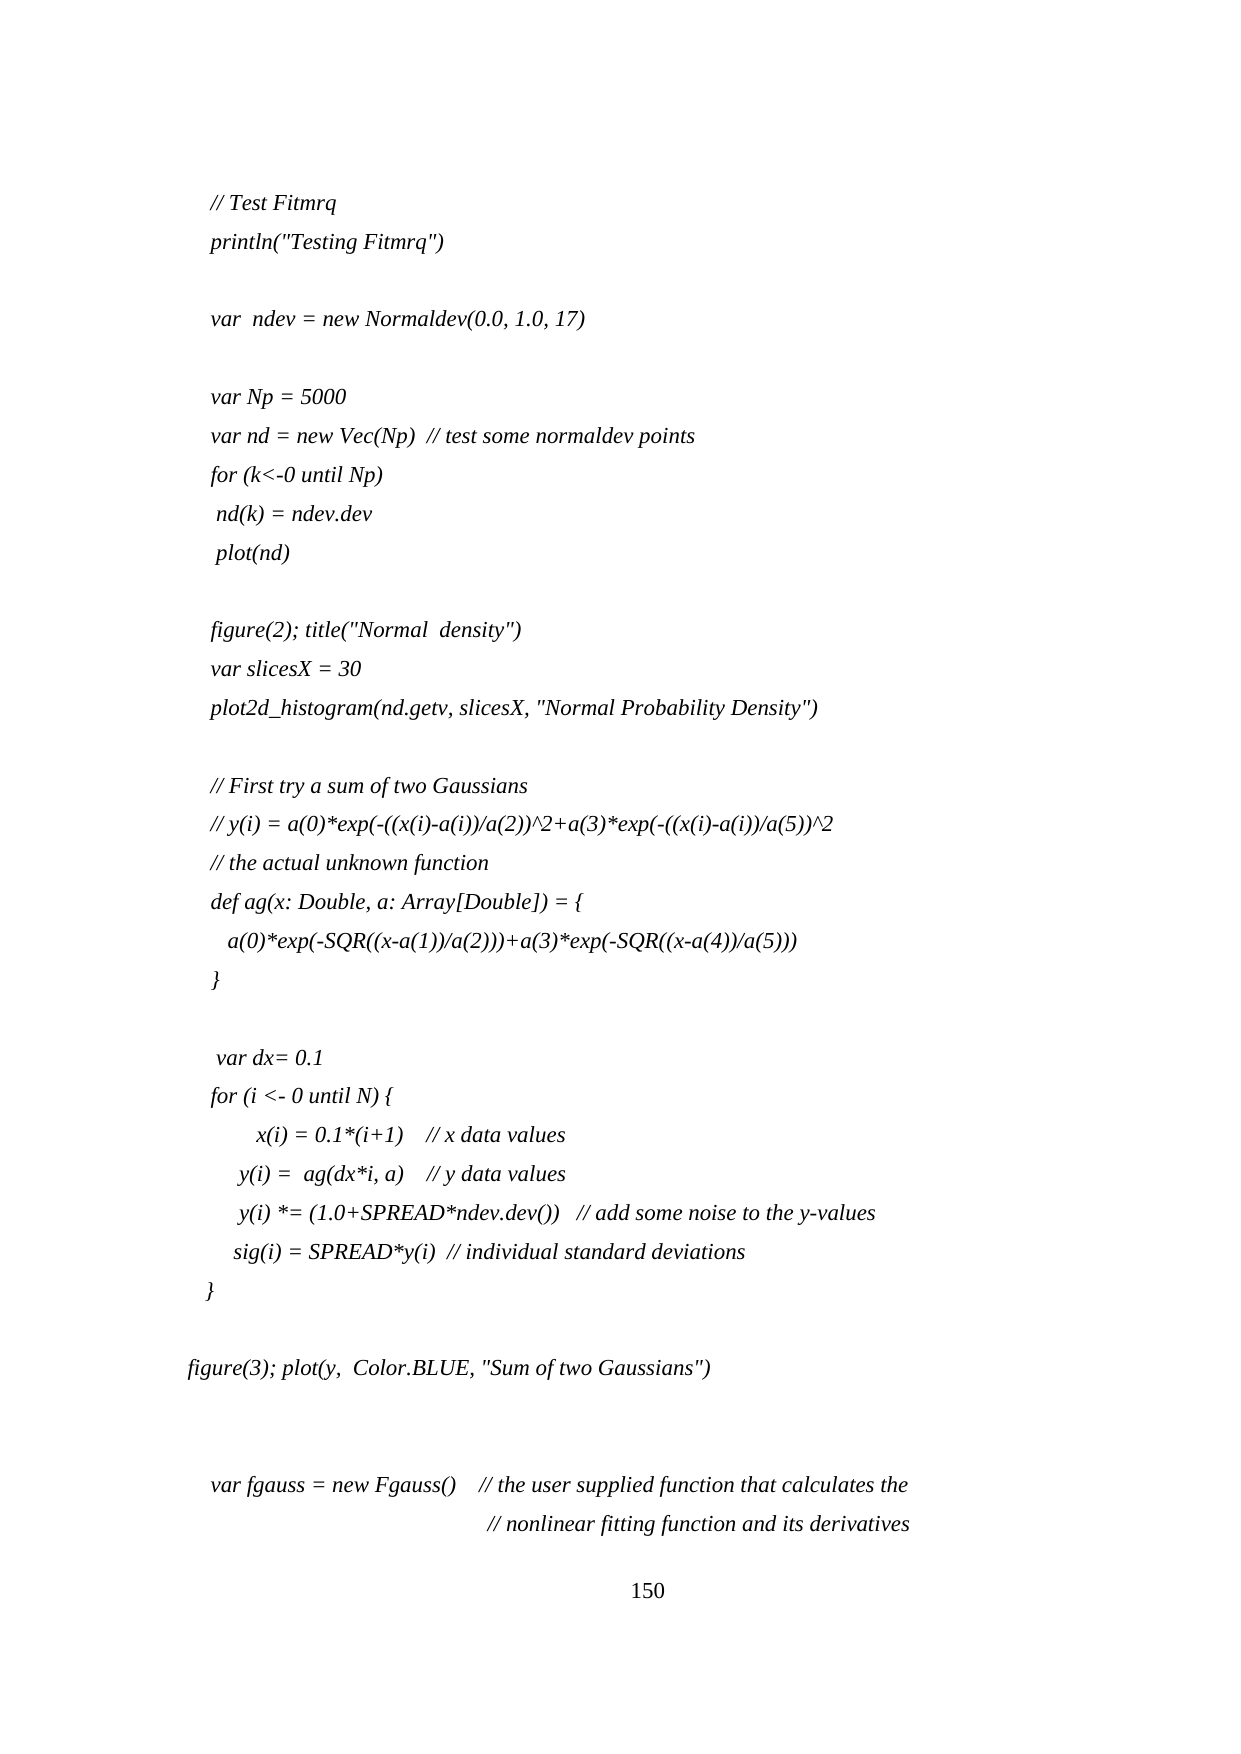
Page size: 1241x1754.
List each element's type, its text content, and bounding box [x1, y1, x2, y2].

text // nonlinear fitting function and its derivatives [187, 1510, 1108, 1536]
text // the actual unknown function [187, 849, 1108, 876]
text figure(2); title("Normal density") [187, 616, 1108, 643]
text var Np = 5000 [187, 383, 1108, 409]
text println("Testing Fitmrq") [187, 228, 1108, 254]
text } [187, 966, 1108, 992]
text figure(3); plot(y, Color.BLUE, "Sum of two Gaussians") [187, 1354, 1108, 1381]
text a(0)*exp(-SQR((x-a(1))/a(2)))+a(3)*exp(-SQR((x-a(4))/a(5))) [187, 927, 1108, 953]
text for (k<-0 until Np) [187, 461, 1108, 487]
text y(i) = ag(dx*i, a) // y data values [187, 1160, 1108, 1187]
text def ag(x: Double, a: Array[Double]) = { [187, 888, 1108, 914]
text plot2d_histogram(nd.getv, slicesX, "Normal Probability Density") [187, 694, 1108, 720]
text var ndev = new Normaldev(0.0, 1.0, 17) [187, 305, 1108, 332]
text sig(i) = SPREAD*y(i) // individual standard deviations [187, 1238, 1108, 1264]
text var dx= 0.1 [187, 1044, 1108, 1070]
text nd(k) = ndev.dev [187, 500, 1108, 526]
text var fgauss = new Fgauss() // the user supplied function that calculates the [187, 1471, 1108, 1497]
text // y(i) = a(0)*exp(-((x(i)-a(i))/a(2))^2+a(3)*exp(-((x(i)-a(i))/a(5))^2 [187, 811, 1108, 837]
text var nd = new Vec(Np) // test some normaldev points [187, 422, 1108, 448]
text plot(nd) [187, 538, 1108, 565]
text // First try a sum of two Gaussians [187, 772, 1108, 798]
text x(i) = 0.1*(i+1) // x data values [187, 1121, 1108, 1148]
text for (i <- 0 until N) { [187, 1082, 1108, 1109]
text } [187, 1277, 1108, 1303]
text // Test Fitmrq [187, 189, 1108, 215]
text var slicesX = 30 [187, 655, 1108, 681]
text y(i) *= (1.0+SPREAD*ndev.dev()) // add some noise to the y-values [187, 1199, 1108, 1225]
